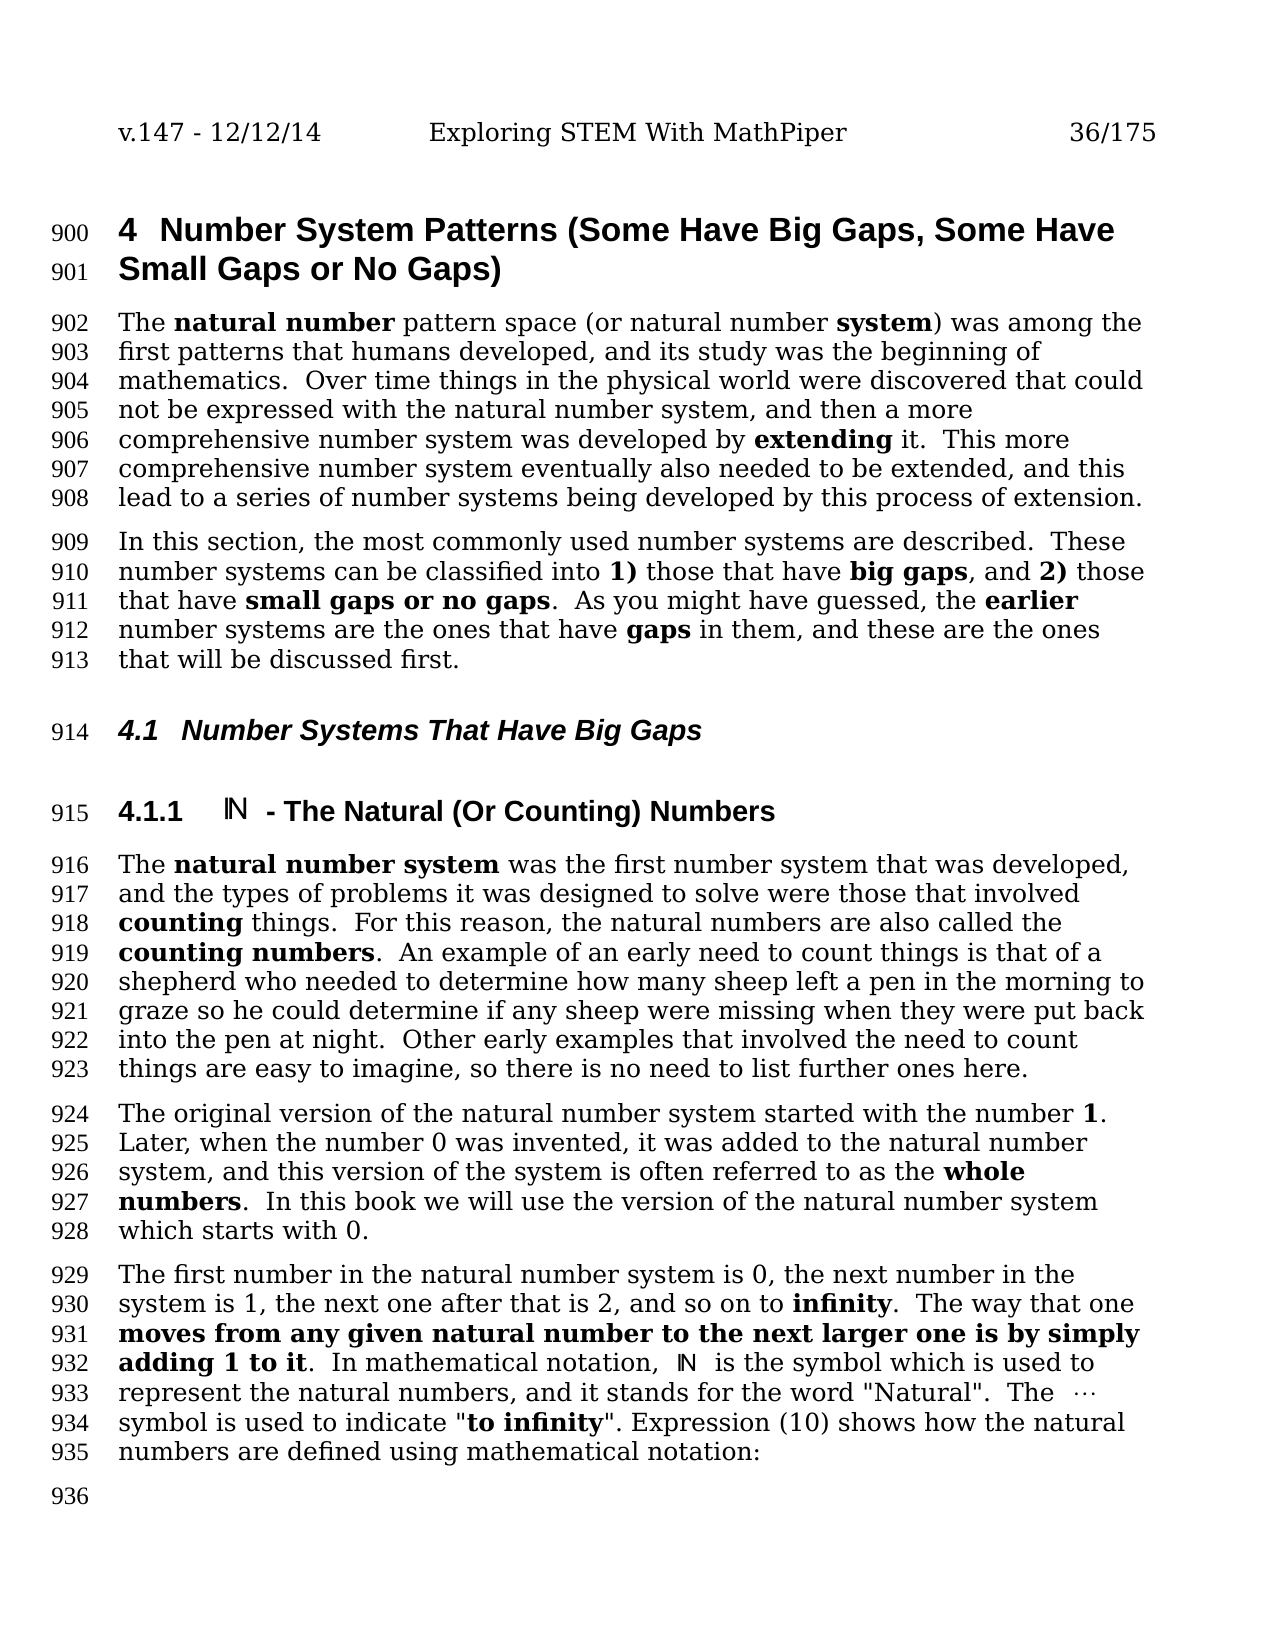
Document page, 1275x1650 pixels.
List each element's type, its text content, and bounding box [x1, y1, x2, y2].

text The natural number pattern space (or natural number system) was among the first patterns that humans developed, and its study was the beginning of mathematics. Over time things in the physical world were discovered that could not be expressed with the natural number system, and then a more comprehensive number system was developed by extending it. This more comprehensive number system eventually also needed to be extended, and this lead to a series of number systems being developed by this process of extension. [118, 308, 1157, 513]
subtitle Number System Patterns (Some Have Big Gaps, Some Have Small Gaps or No Gaps) [118, 210, 1157, 287]
text The first number in the natural number system is 0, the next number in the system is 1, the next one after that is 2, and so on to infinity. The way that one moves from any given natural number to the next larger one is by simply adding 1 to it. In mathematical notation,is the symbol which is used to represent the natural numbers, and it stands for the word "Natural". Thesymbol is used to indicate "to infinity". Expression (10) shows how the natural numbers are defined using mathematical notation: [118, 1260, 1157, 1466]
text In this section, the most commonly used number systems are described. These number systems can be classified into 1) those that have big gaps, and 2) those that have small gaps or no gaps. As you might have guessed, the earlier number systems are the ones that have gaps in them, and these are the ones that will be discussed first. [118, 528, 1157, 674]
subtitle - The Natural (Or Counting) Numbers [118, 792, 1157, 829]
text The original version of the natural number system started with the number 1. Later, when the number 0 was invented, it was added to the natural number system, and this version of the system is often referred to as the whole numbers. In this book we will use the version of the natural number system which starts with 0. [118, 1099, 1157, 1245]
text The natural number system was the first number system that was developed, and the types of problems it was designed to solve were those that involved counting things. For this reason, the natural numbers are also called the counting numbers. An example of an early need to count things is that of a shepherd who needed to determine how many sheep left a pen in the morning to graze so he could determine if any sheep were missing when they were put back into the pen at night. Other early examples that involved the need to count things are easy to imagine, so there is no need to list further ones here. [118, 850, 1157, 1084]
subtitle Number Systems That Have Big Gaps [118, 713, 1157, 747]
